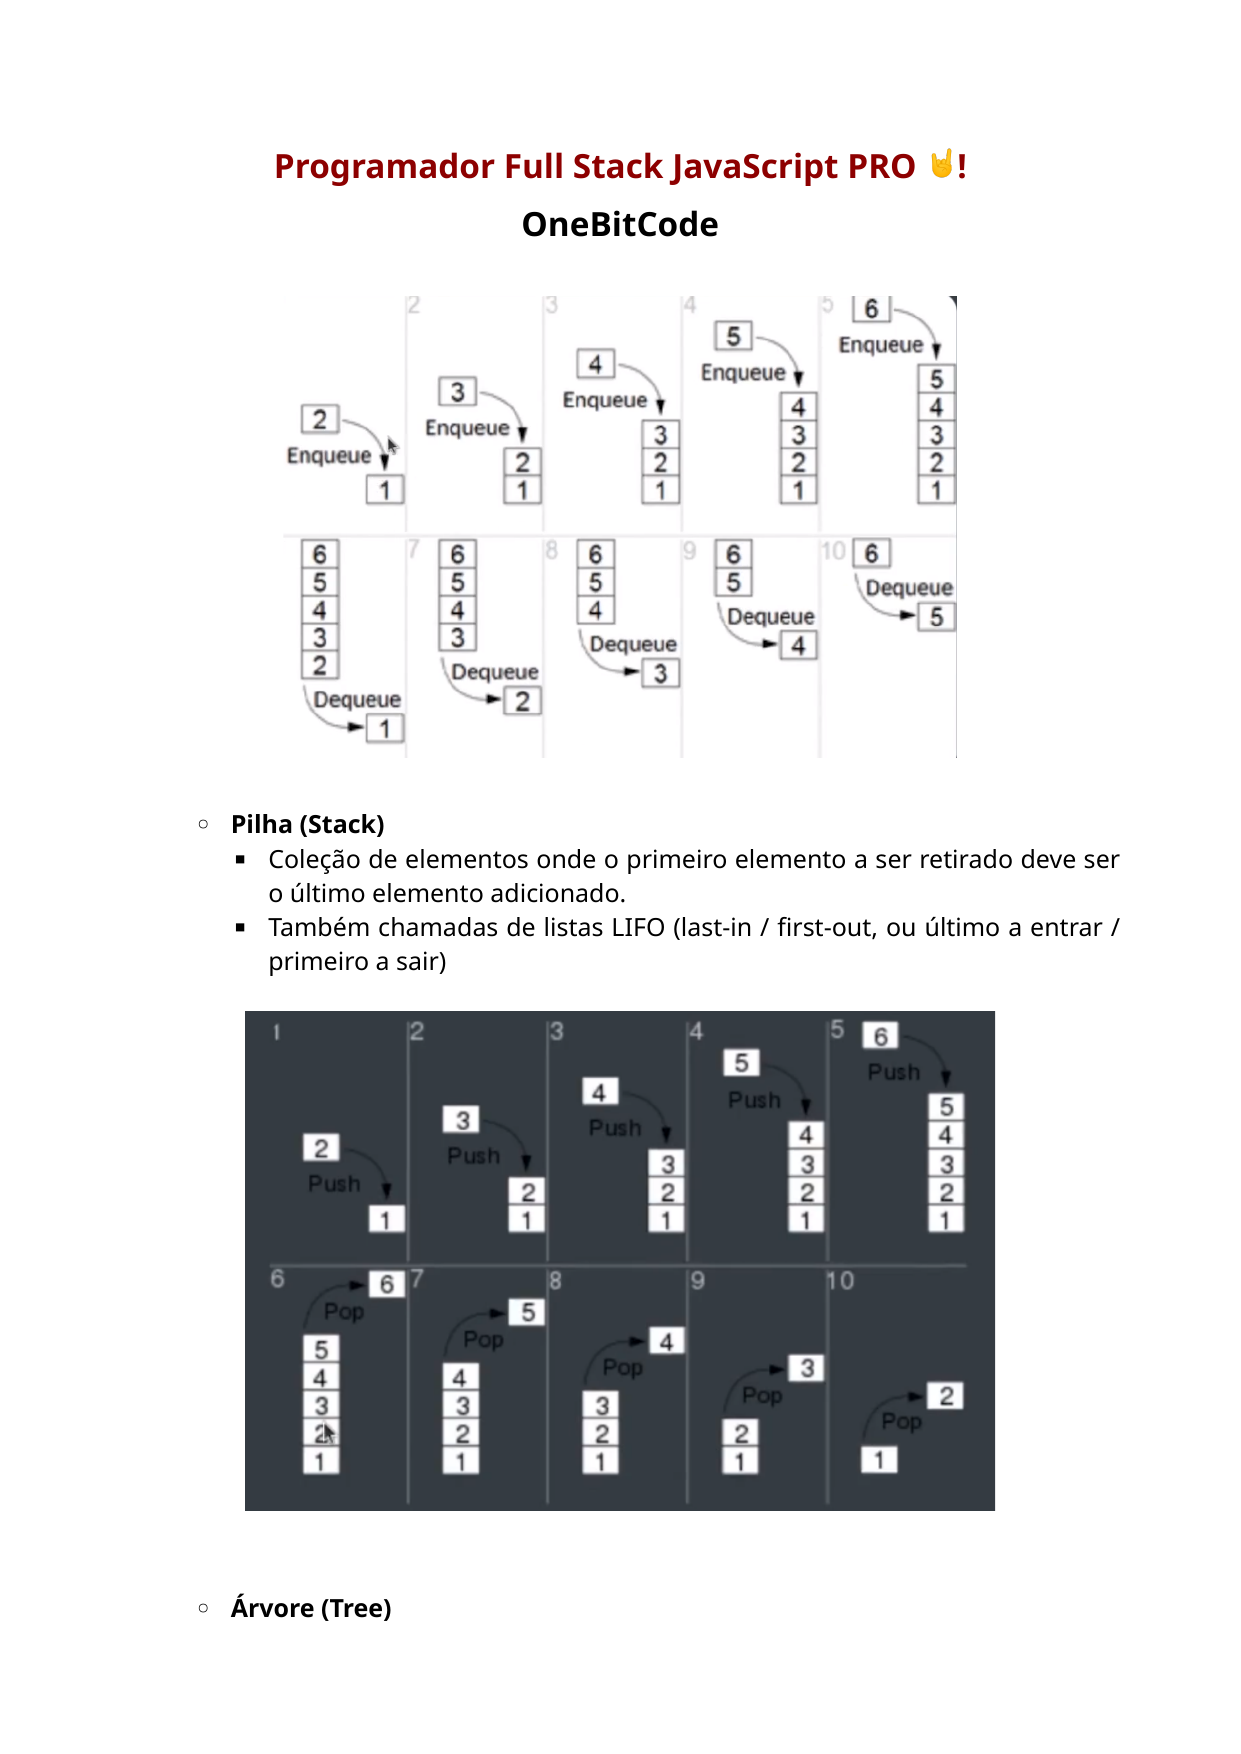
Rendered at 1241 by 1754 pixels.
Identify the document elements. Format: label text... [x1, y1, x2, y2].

list Também chamadas de listas LIFO (last-in / first-out, ou último a entrar / primeiro a sair) [231, 909, 1122, 977]
list Coleção de elementos onde o primeiro elemento a ser retirado deve ser o último elemento adicionado. [231, 841, 1122, 909]
list Pilha (Stack) [193, 807, 1122, 841]
picture [283, 296, 957, 758]
list Árvore (Tree) [193, 1591, 1122, 1625]
picture [245, 1011, 996, 1511]
picture [925, 147, 958, 179]
